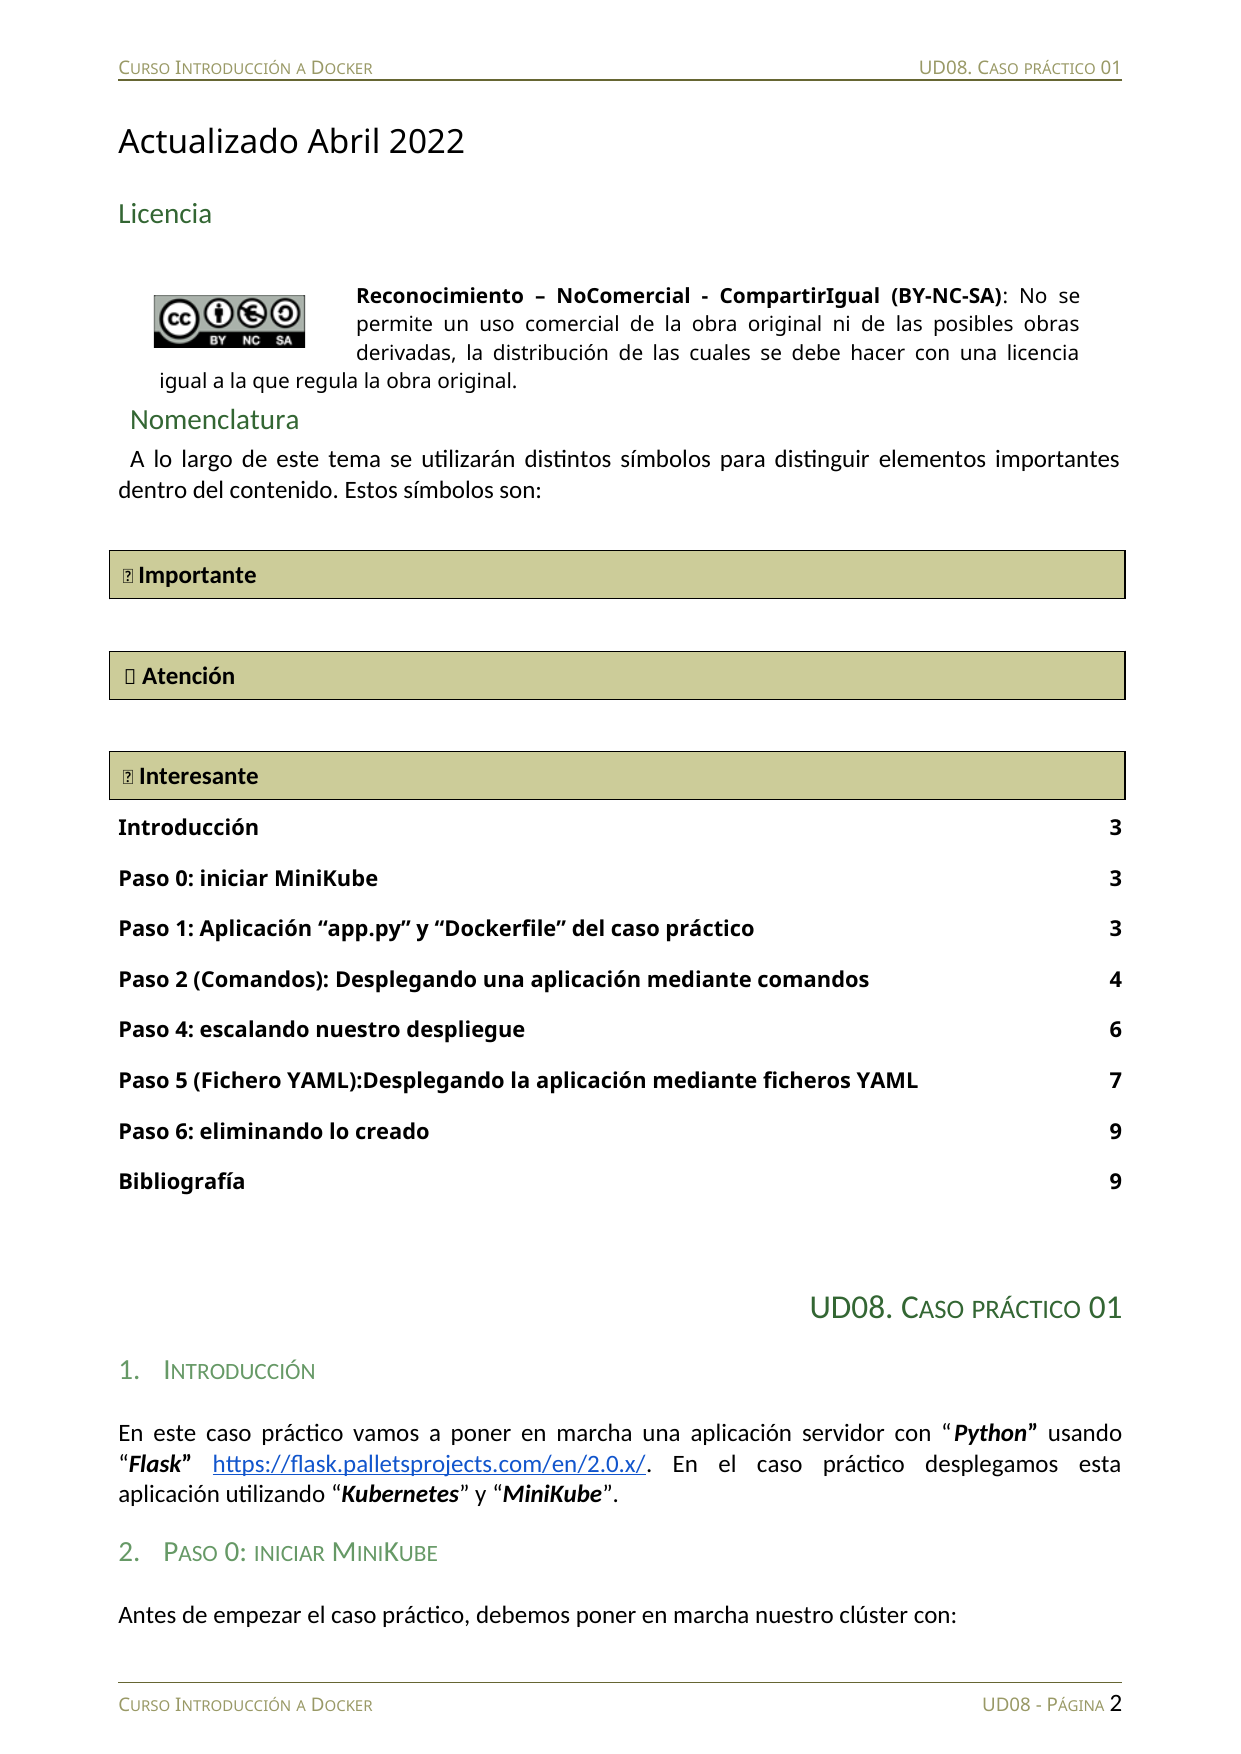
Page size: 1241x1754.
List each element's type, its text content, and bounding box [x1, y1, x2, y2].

text 💬 Interesante [110, 752, 1124, 799]
subtitle Paso 0: iniciar MiniKube [118, 1533, 1122, 1569]
subtitle Introducción [118, 1351, 1122, 1387]
text A lo largo de este tema se utilizarán distintos símbolos para distinguir elementos importantes dentro del contenido. Estos símbolos son: [118, 443, 1122, 504]
text Paso 2 (Comandos): Desplegando una aplicación mediante comandos 4 [118, 964, 1122, 994]
text ❕ Atención [110, 652, 1124, 699]
text Antes de empezar el caso práctico, debemos poner en marcha nuestro clúster con: [118, 1599, 1122, 1630]
text Bibliografía 9 [118, 1166, 1122, 1196]
text Nomenclatura [118, 401, 1122, 437]
text 📖 Importante [110, 551, 1124, 598]
text Actualizado Abril 2022 [118, 118, 1122, 163]
text UD08. Caso práctico 01 [118, 1286, 1122, 1327]
picture [153, 295, 306, 348]
text Reconocimiento – NoComercial - CompartirIgual (BY-NC-SA): No se permite un uso comercial de la obra original ni de las posibles obras derivadas, la distribución de las cuales se debe hacer con una licencia igual a la que regula la obra original. [159, 281, 1080, 395]
text Paso 0: iniciar MiniKube 3 [118, 863, 1122, 892]
text En este caso práctico vamos a poner en marcha una aplicación servidor con “Python” usando “Flask” https://flask.palletsprojects.com/en/2.0.x/. En el caso práctico desplegamos esta aplicación utilizando “Kubernetes” y “MiniKube”. [118, 1417, 1122, 1509]
text Paso 6: eliminando lo creado 9 [118, 1116, 1122, 1146]
text Paso 5 (Fichero YAML):Desplegando la aplicación mediante ficheros YAML 7 [118, 1065, 1122, 1095]
text Licencia [118, 196, 1122, 231]
text Paso 1: Aplicación “app.py” y “Dockerfile” del caso práctico 3 [118, 913, 1122, 943]
text Introducción 3 [118, 812, 1122, 842]
text Paso 4: escalando nuestro despliegue 6 [118, 1014, 1122, 1044]
